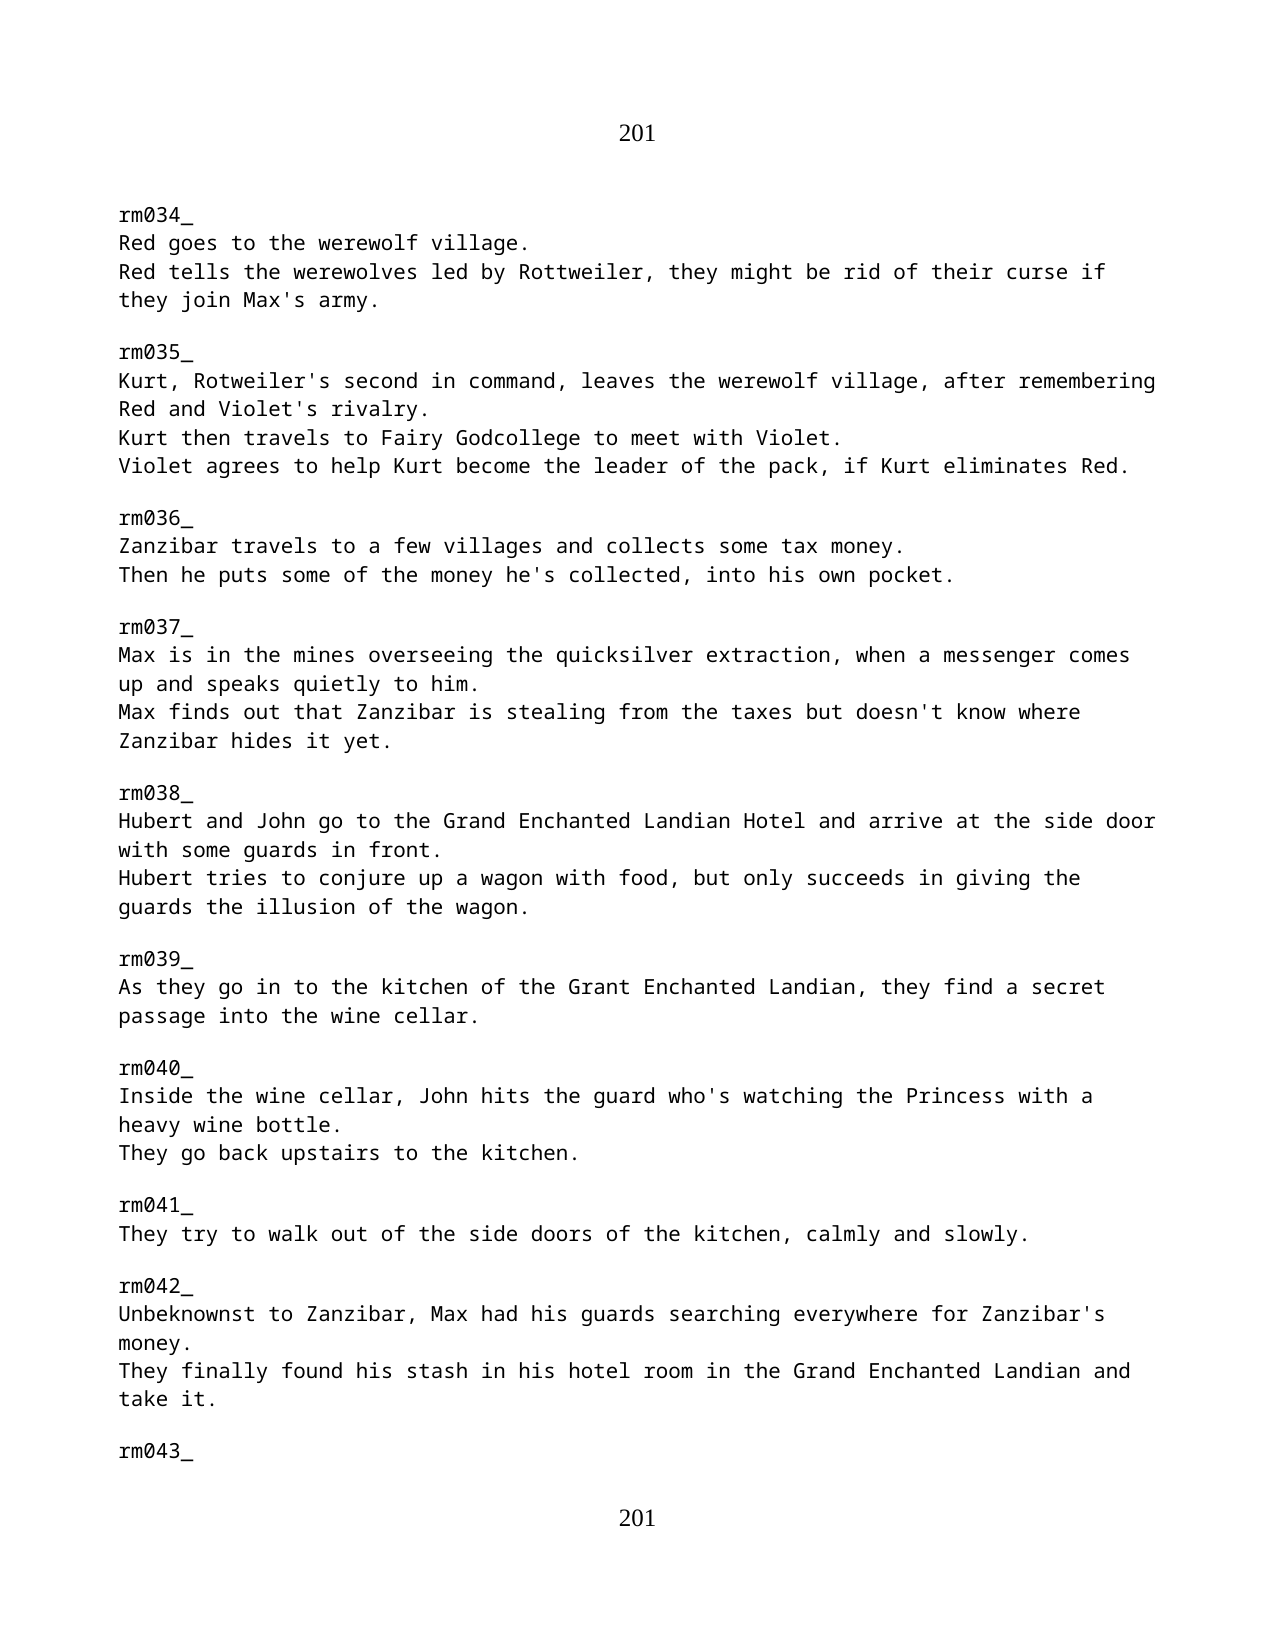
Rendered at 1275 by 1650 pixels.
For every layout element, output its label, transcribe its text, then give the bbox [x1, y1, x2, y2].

text Red goes to the werewolf village. [118, 228, 1157, 257]
text rm037_ [118, 612, 1157, 641]
text rm039_ [118, 944, 1157, 972]
text They go back upstairs to the kitchen. [118, 1138, 1157, 1167]
text rm036_ [118, 503, 1157, 532]
text Violet agrees to help Kurt become the leader of the pack, if Kurt eliminates Red. [118, 451, 1157, 479]
text Max finds out that Zanzibar is stealing from the taxes but doesn't know where Zanzibar hides it yet. [118, 697, 1157, 754]
text rm041_ [118, 1190, 1157, 1219]
text Zanzibar travels to a few villages and collects some tax money. [118, 532, 1157, 560]
text rm034_ [118, 200, 1157, 228]
text rm040_ [118, 1053, 1157, 1081]
text They try to walk out of the side doors of the kitchen, calmly and slowly. [118, 1219, 1157, 1247]
text Unbeknownst to Zanzibar, Max had his guards searching everywhere for Zanzibar's money. [118, 1299, 1157, 1356]
text They finally found his stash in his hotel room in the Grand Enchanted Landian and take it. [118, 1356, 1157, 1413]
text Red tells the werewolves led by Rottweiler, they might be rid of their curse if they join Max's army. [118, 257, 1157, 314]
text Max is in the mines overseeing the quicksilver extraction, when a messenger comes up and speaks quietly to him. [118, 641, 1157, 697]
text Hubert tries to conjure up a wagon with food, but only succeeds in giving the guards the illusion of the wagon. [118, 863, 1157, 920]
text Hubert and John go to the Grand Enchanted Landian Hotel and arrive at the side door with some guards in front. [118, 806, 1157, 863]
text rm035_ [118, 337, 1157, 366]
text Then he puts some of the money he's collected, into his own pocket. [118, 560, 1157, 588]
text Kurt, Rotweiler's second in command, leaves the werewolf village, after remembering Red and Violet's rivalry. [118, 366, 1157, 423]
text rm043_ [118, 1437, 1157, 1465]
text rm038_ [118, 778, 1157, 806]
text rm042_ [118, 1271, 1157, 1299]
text As they go in to the kitchen of the Grant Enchanted Landian, they find a secret passage into the wine cellar. [118, 972, 1157, 1029]
text Kurt then travels to Fairy Godcollege to meet with Violet. [118, 423, 1157, 451]
text Inside the wine cellar, John hits the guard who's watching the Princess with a heavy wine bottle. [118, 1081, 1157, 1138]
